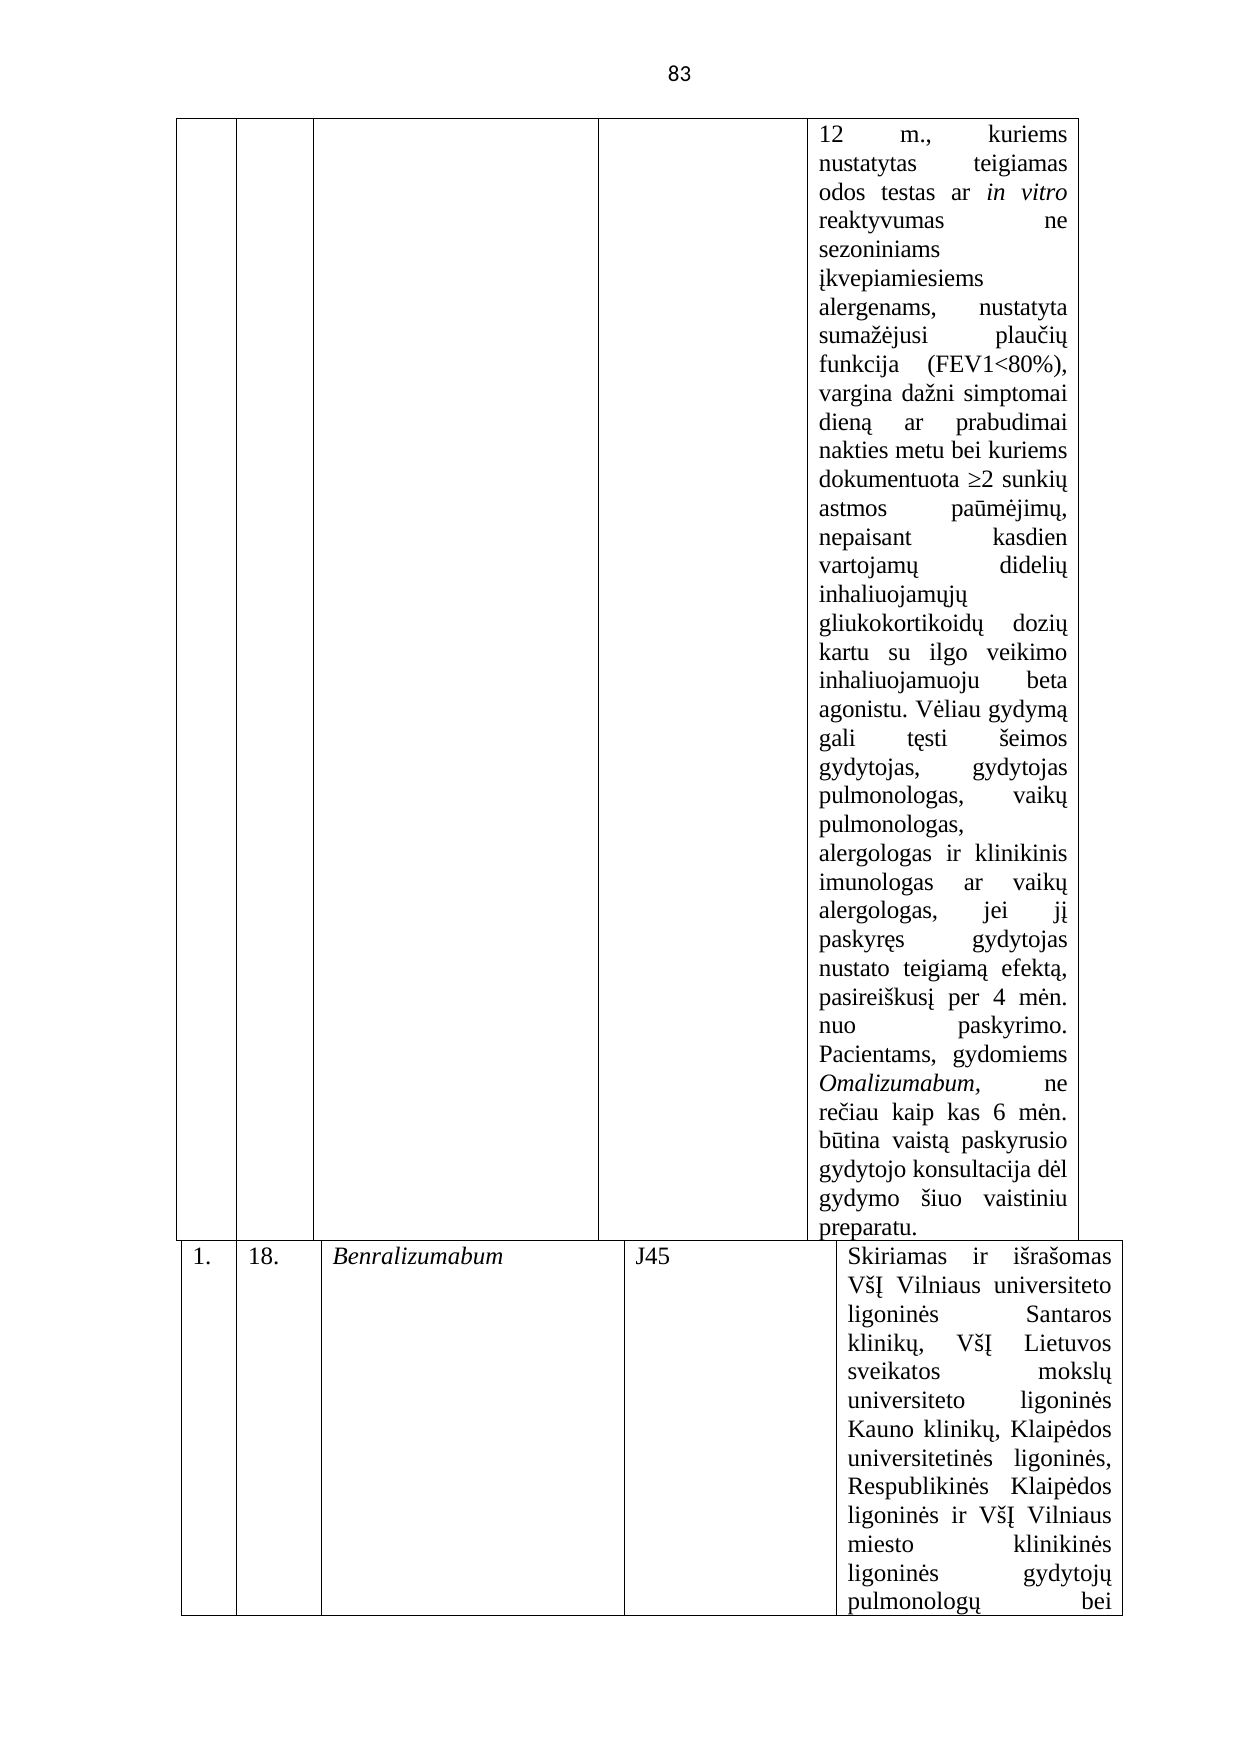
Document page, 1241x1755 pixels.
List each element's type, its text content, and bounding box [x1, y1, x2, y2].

table_cell [1099, 118, 1103, 1240]
table_cell [177, 119, 236, 1240]
table_cell J45 [625, 1241, 836, 1615]
table_cell [1103, 118, 1109, 1240]
table_cell [1079, 118, 1083, 1240]
table_cell [1093, 118, 1099, 1240]
table_cell [314, 119, 598, 1240]
table_cell 18. [237, 1241, 321, 1615]
table_cell [1084, 118, 1088, 1240]
table_cell 1. [182, 1241, 236, 1615]
table_cell [237, 119, 313, 1240]
table_cell Skiriamas ir išrašomas VšĮ Vilniaus universiteto ligoninės Santaros klinikų, VšĮ Lietuvos sveikatos mokslų universiteto ligoninės Kauno klinikų, Klaipėdos universitetinės ligoninės, Respublikinės Klaipėdos ligoninės ir VšĮ Vilniaus miesto klinikinės ligoninės gydytojų pulmonologų bei [837, 1241, 1122, 1615]
table_cell Benralizumabum [322, 1241, 624, 1615]
table_cell 12 m., kuriems nustatytas teigiamas odos testas ar in vitro reaktyvumas ne sezoniniams įkvepiamiesiems alergenams, nustatyta sumažėjusi plaučių funkcija (FEV1<80%), vargina dažni simptomai dieną ar prabudimai nakties metu bei kuriems dokumentuota ≥2 sunkių astmos paūmėjimų, nepaisant kasdien vartojamų didelių inhaliuojamųjų gliukokortikoidų dozių kartu su ilgo veikimo inhaliuojamuoju beta agonistu. Vėliau gydymą gali tęsti šeimos gydytojas, gydytojas pulmonologas, vaikų pulmonologas, alergologas ir klinikinis imunologas ar vaikų alergologas, jei jį paskyręs gydytojas nustato teigiamą efektą, pasireiškusį per 4 mėn. nuo paskyrimo. Pacientams, gydomiems Omalizumabum, ne rečiau kaip kas 6 mėn. būtina vaistą paskyrusio gydytojo konsultacija dėl gydymo šiuo vaistiniu preparatu. [808, 119, 1078, 1240]
table_cell [1109, 118, 1123, 1240]
table_cell [599, 119, 807, 1240]
table_cell [1088, 118, 1093, 1240]
table_cell [177, 1241, 181, 1615]
